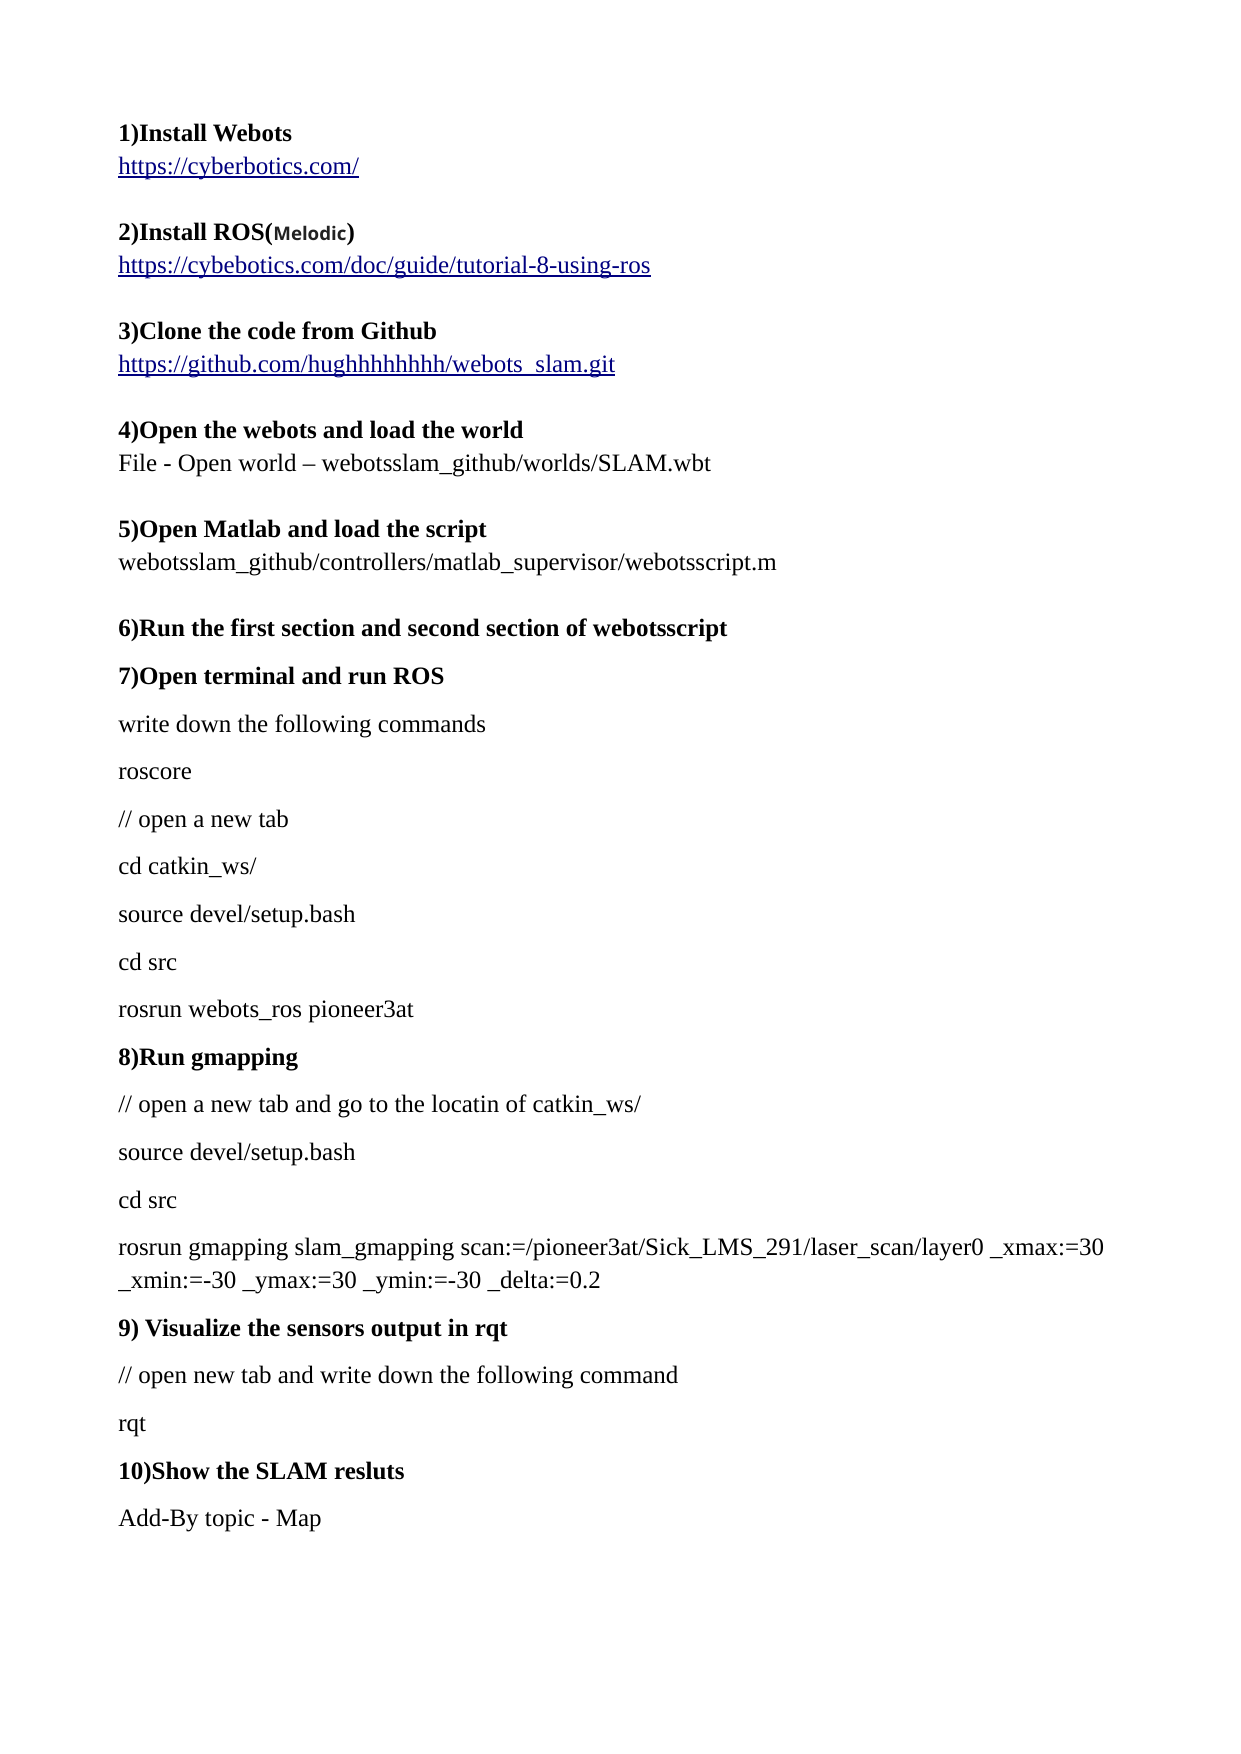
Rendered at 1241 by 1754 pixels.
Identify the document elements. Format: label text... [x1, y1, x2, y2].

text source devel/setup.bash [118, 899, 1122, 928]
text Add-By topic - Map [118, 1503, 1122, 1532]
text https://cyberbotics.com/ [118, 151, 1122, 180]
text 7)Open terminal and run ROS [118, 661, 1122, 690]
text 10)Show the SLAM resluts [118, 1456, 1122, 1484]
text 5)Open Matlab and load the script [118, 514, 1122, 543]
text cd catkin_ws/ [118, 851, 1122, 880]
text source devel/setup.bash [118, 1137, 1122, 1166]
text rosrun webots_ros pioneer3at [118, 994, 1122, 1023]
text 4)Open the webots and load the world [118, 415, 1122, 444]
text 8)Run gmapping [118, 1042, 1122, 1071]
text 1)Install Webots [118, 118, 1122, 147]
text webotsslam_github/controllers/matlab_supervisor/webotsscript.m [118, 547, 1122, 576]
text roscore [118, 756, 1122, 785]
text File - Open world – webotsslam_github/worlds/SLAM.wbt [118, 448, 1122, 477]
text https://github.com/hughhhhhhhh/webots_slam.git [118, 349, 1122, 378]
text https://cybebotics.com/doc/guide/tutorial-8-using-ros [118, 250, 1122, 279]
text // open a new tab [118, 804, 1122, 833]
text cd src [118, 947, 1122, 975]
text 2)Install ROS(Melodic) [118, 217, 1122, 246]
text cd src [118, 1185, 1122, 1213]
text 3)Clone the code from Github [118, 316, 1122, 345]
text write down the following commands [118, 709, 1122, 737]
text rosrun gmapping slam_gmapping scan:=/pioneer3at/Sick_LMS_291/laser_scan/layer0 _xmax:=30 _xmin:=-30 _ymax:=30 _ymin:=-30 _delta:=0.2 [118, 1232, 1122, 1294]
text rqt [118, 1408, 1122, 1437]
text 6)Run the first section and second section of webotsscript [118, 613, 1122, 642]
text // open a new tab and go to the locatin of catkin_ws/ [118, 1089, 1122, 1118]
text // open new tab and write down the following command [118, 1361, 1122, 1389]
text 9) Visualize the sensors output in rqt [118, 1313, 1122, 1342]
